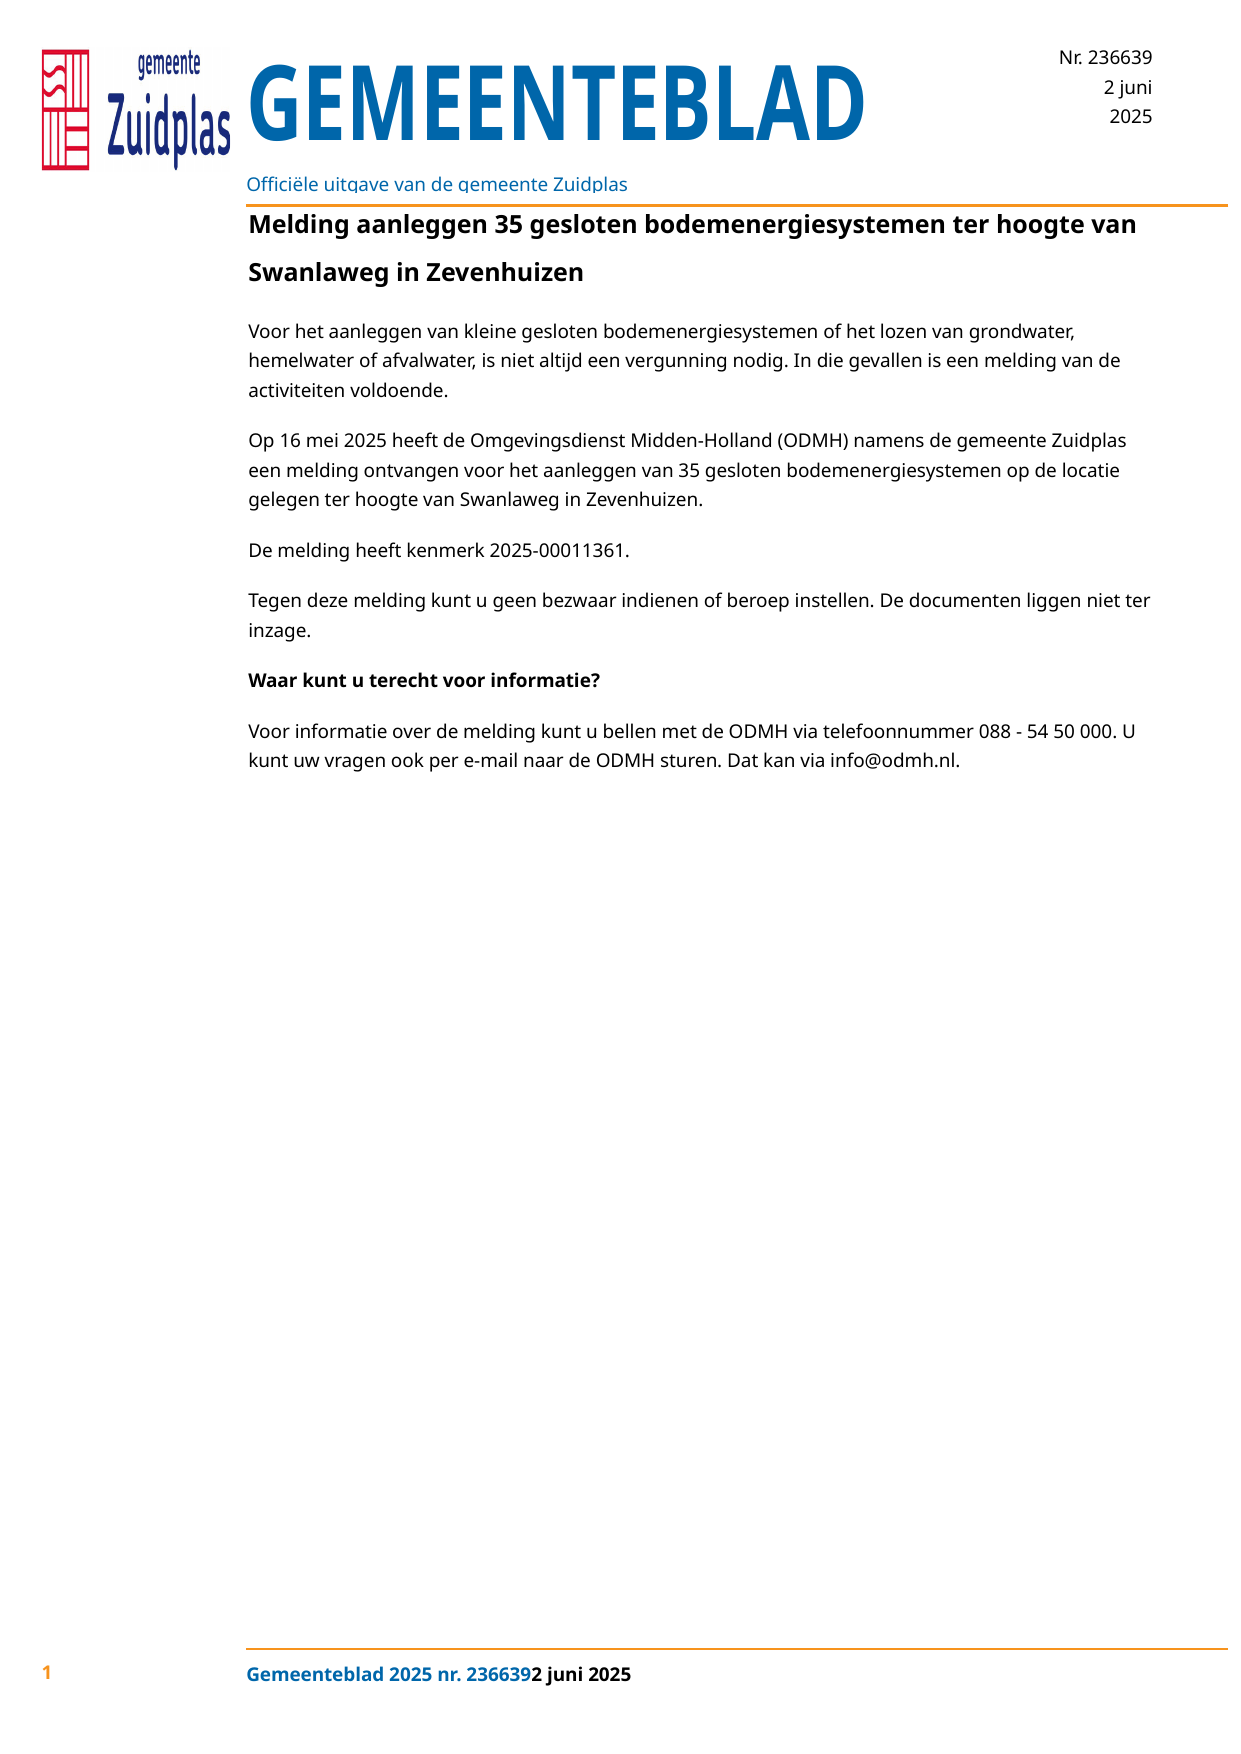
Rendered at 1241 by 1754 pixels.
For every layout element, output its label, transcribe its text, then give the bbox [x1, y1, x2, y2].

text Op 16 mei 2025 heeft de Omgevingsdienst Midden-Holland (ODMH) namens de gemeente Zuidplas een melding ontvangen voor het aanleggen van 35 gesloten bodemenergiesystemen op de locatie gelegen ter hoogte van Swanlaweg in Zevenhuizen. [248, 427, 1152, 512]
text Waar kunt u terecht voor informatie? [248, 667, 1152, 693]
text Tegen deze melding kunt u geen bezwaar indienen of beroep instellen. De documenten liggen niet ter inzage. [248, 587, 1152, 643]
picture [41, 47, 231, 172]
text Melding aanleggen 35 gesloten bodemenergiesystemen ter hoogte van Swanlaweg in Zevenhuizen [248, 207, 1152, 288]
text Voor informatie over de melding kunt u bellen met de ODMH via telefoonnummer 088 - 54 50 000. U kunt uw vragen ook per e-mail naar de ODMH sturen. Dat kan via info@odmh.nl. [248, 718, 1152, 773]
text Voor het aanleggen van kleine gesloten bodemenergiesystemen of het lozen van grondwater, hemelwater of afvalwater, is niet altijd een vergunning nodig. In die gevallen is een melding van de activiteiten voldoende. [248, 318, 1152, 403]
text De melding heeft kenmerk 2025-00011361. [248, 537, 1152, 563]
